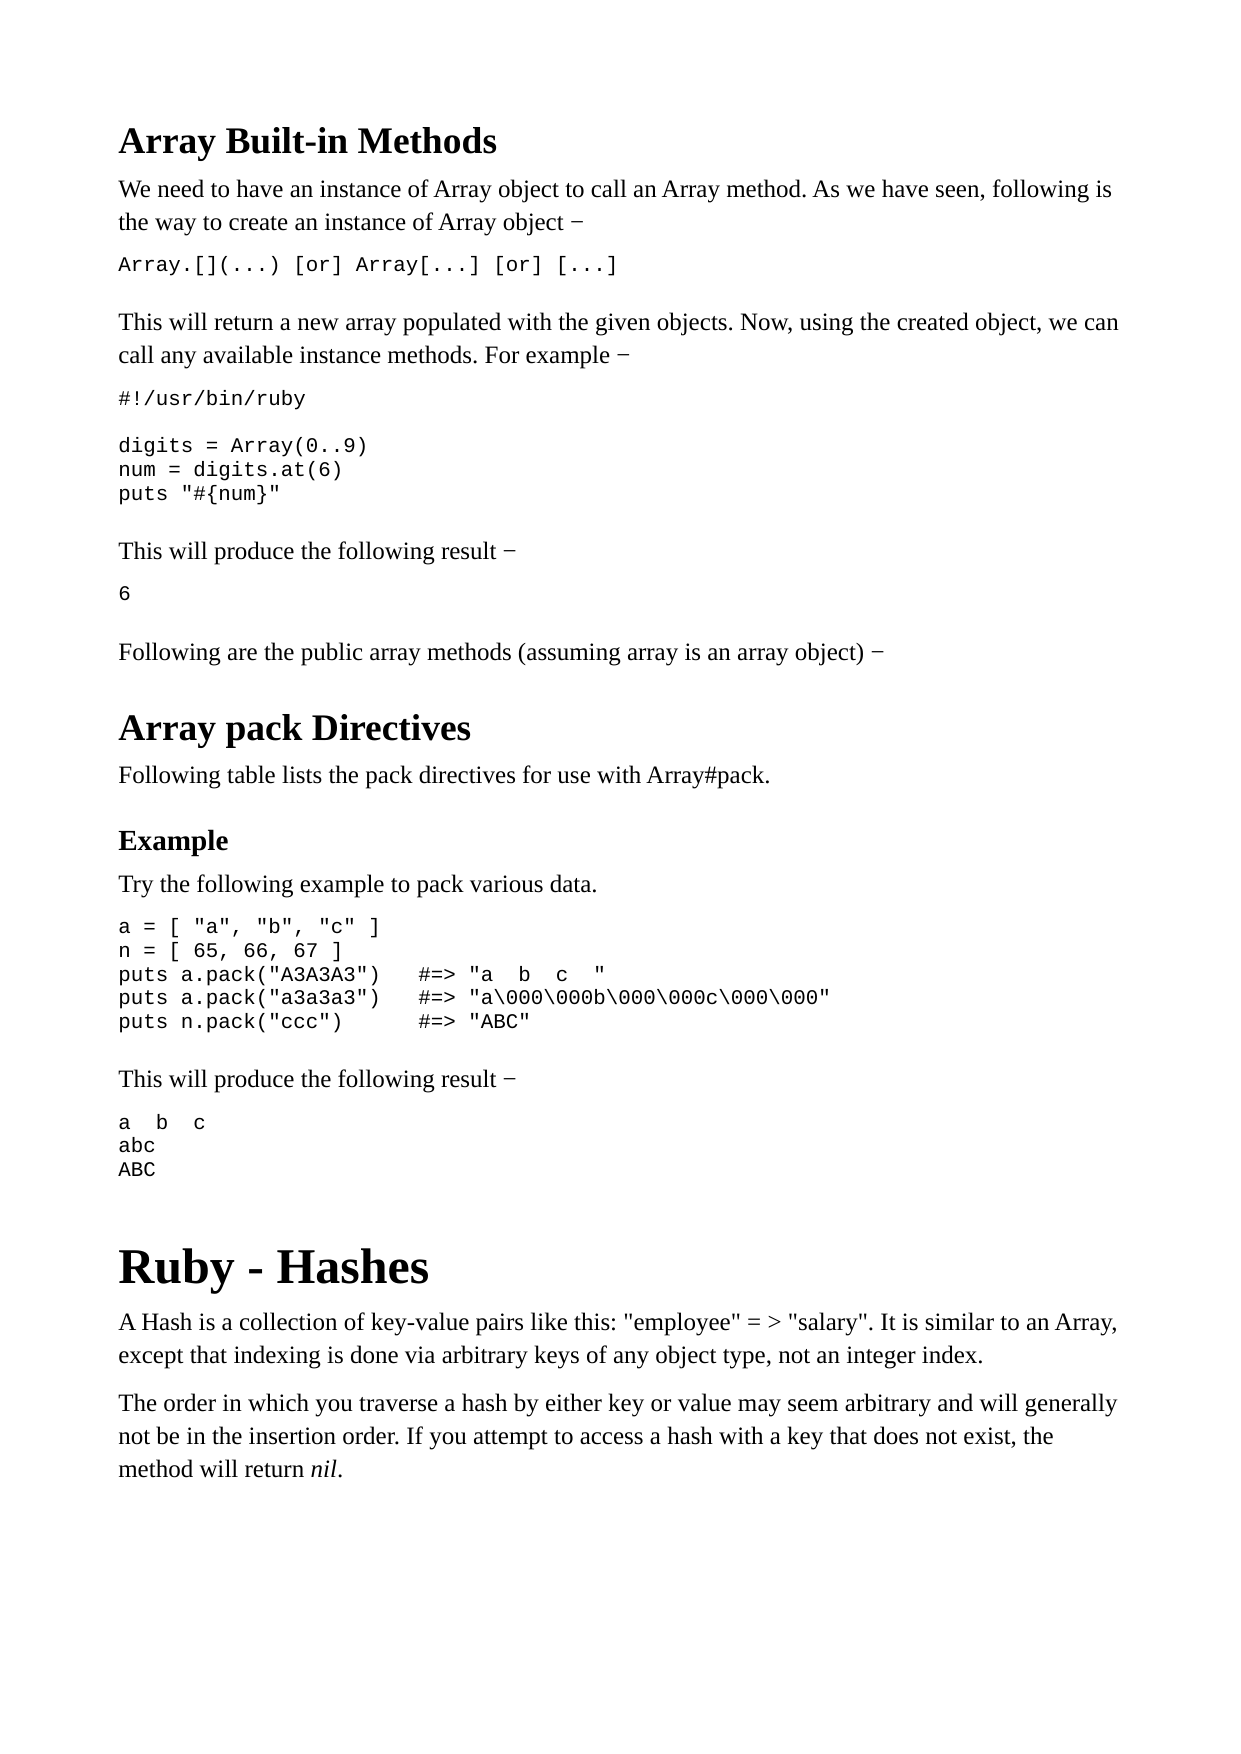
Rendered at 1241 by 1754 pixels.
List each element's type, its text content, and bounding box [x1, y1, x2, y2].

text digits = Array(0..9) [118, 435, 1122, 459]
text This will return a new array populated with the given objects. Now, using the created object, we can call any available instance methods. For example − [118, 307, 1122, 369]
text This will produce the following result − [118, 1064, 1122, 1093]
subtitle Array pack Directives [118, 705, 1122, 748]
text a = [ "a", "b", "c" ] [118, 916, 1122, 940]
subtitle Ruby - Hashes [118, 1237, 1122, 1295]
text A Hash is a collection of key-value pairs like this: "employee" = > "salary". It is similar to an Array, except that indexing is done via arbitrary keys of any object type, not an integer index. [118, 1307, 1122, 1369]
text puts n.pack("ccc") #=> "ABC" [118, 1011, 1122, 1035]
text puts a.pack("a3a3a3") #=> "a\000\000b\000\000c\000\000" [118, 987, 1122, 1011]
text Try the following example to pack various data. [118, 869, 1122, 898]
subtitle Example [118, 823, 1122, 856]
text puts "#{num}" [118, 483, 1122, 506]
text a b c [118, 1112, 1122, 1135]
text #!/usr/bin/ruby [118, 388, 1122, 412]
text puts a.pack("A3A3A3") #=> "a b c " [118, 964, 1122, 987]
text Following table lists the pack directives for use with Array#pack. [118, 761, 1122, 789]
text This will produce the following result − [118, 536, 1122, 564]
text num = digits.at(6) [118, 459, 1122, 483]
text We need to have an instance of Array object to call an Array method. As we have seen, following is the way to create an instance of Array object − [118, 174, 1122, 236]
text 6 [118, 583, 1122, 607]
subtitle Array Built-in Methods [118, 118, 1122, 161]
text abc [118, 1135, 1122, 1159]
text n = [ 65, 66, 67 ] [118, 940, 1122, 964]
text Following are the public array methods (assuming array is an array object) − [118, 637, 1122, 665]
text The order in which you traverse a hash by either key or value may seem arbitrary and will generally not be in the insertion order. If you attempt to access a hash with a key that does not exist, the method will return nil. [118, 1388, 1122, 1483]
text ABC [118, 1159, 1122, 1183]
text Array.[](...) [or] Array[...] [or] [...] [118, 254, 1122, 278]
